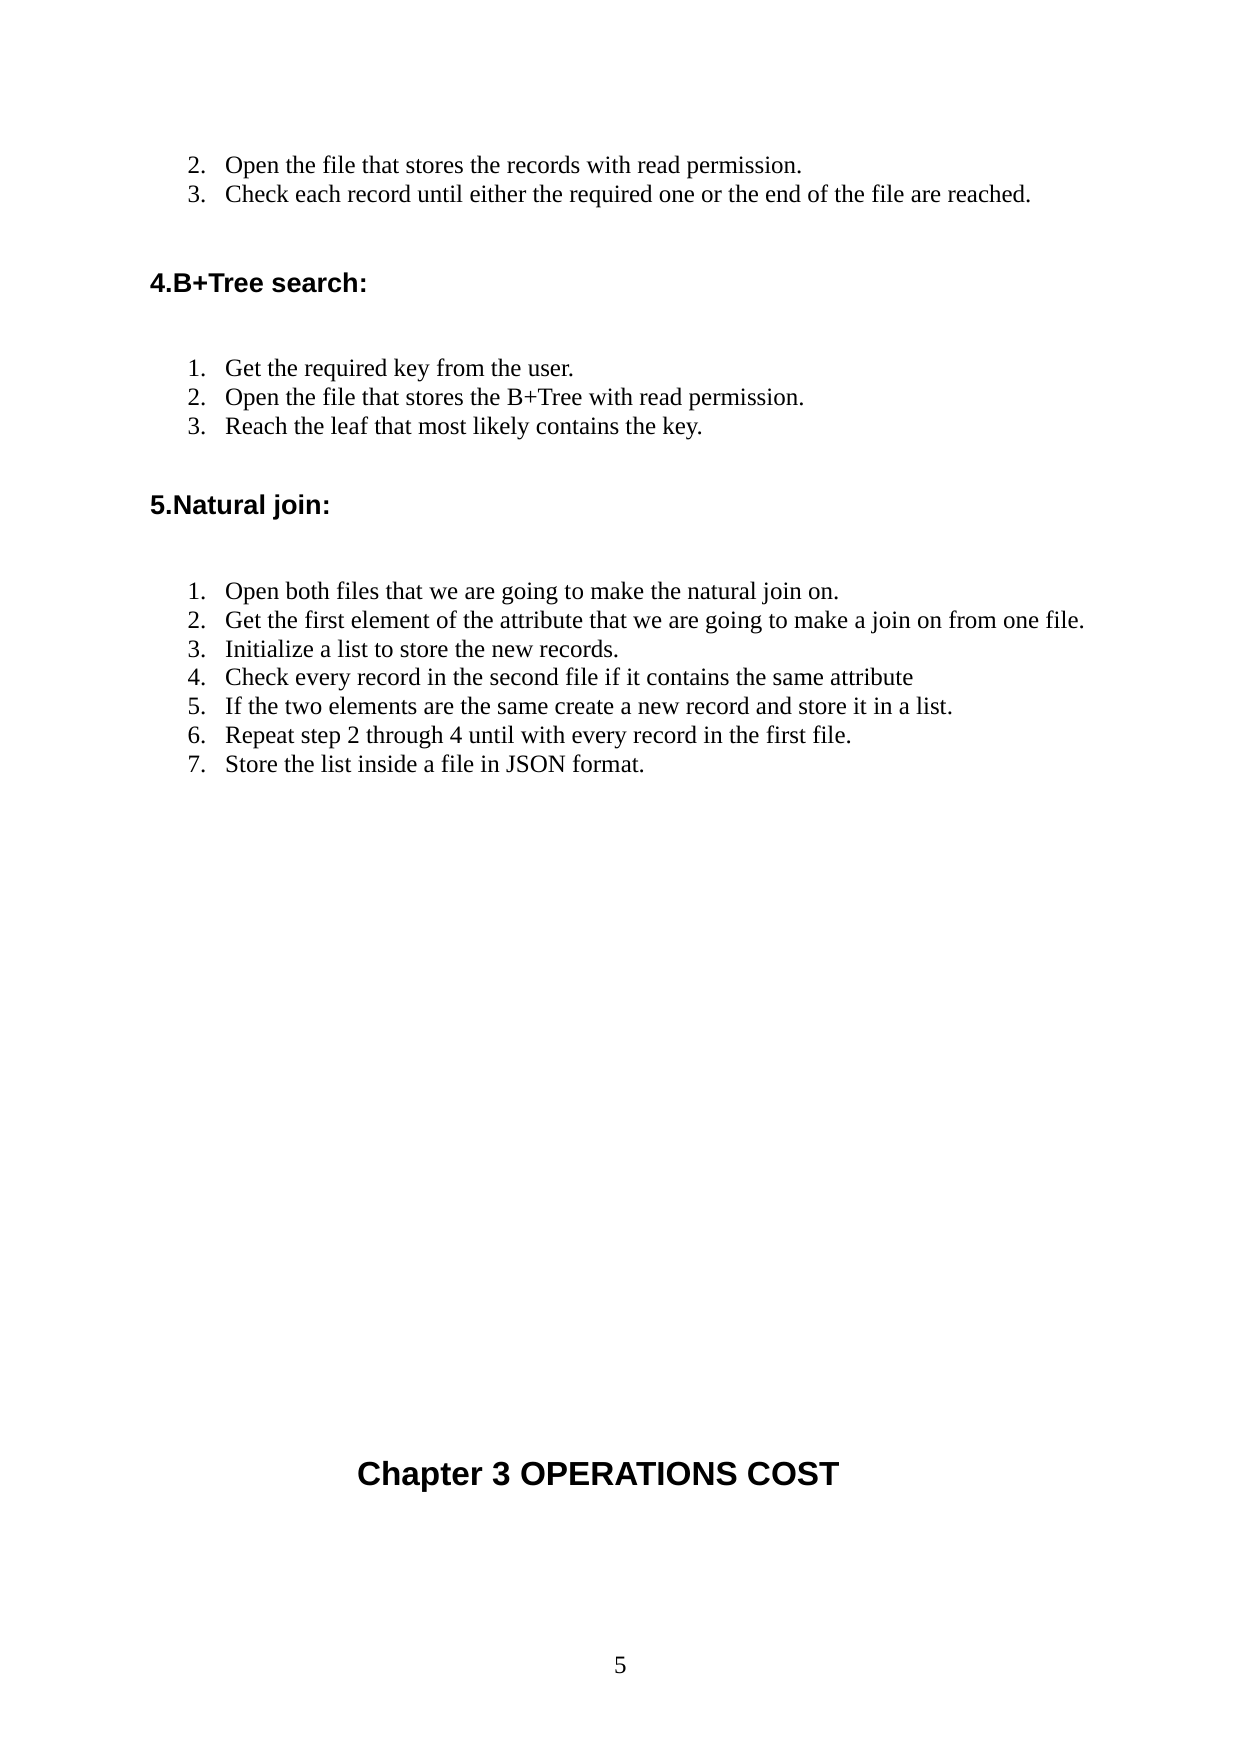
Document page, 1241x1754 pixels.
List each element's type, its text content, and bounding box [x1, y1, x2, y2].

subtitle B+Tree search: [150, 267, 1090, 298]
list Check every record in the second file if it contains the same attribute [187, 662, 1090, 691]
subtitle OPERATIONS COST [150, 1454, 1090, 1493]
subtitle Natural join: [150, 489, 1090, 521]
list If the two elements are the same create a new record and store it in a list. [187, 691, 1090, 720]
list Repeat step 2 through 4 until with every record in the first file. [187, 720, 1090, 749]
list Reach the leaf that most likely contains the key. [187, 411, 1090, 440]
list Open the file that stores the records with read permission. [187, 150, 1090, 179]
list Get the first element of the attribute that we are going to make a join on from one file. [187, 605, 1090, 634]
list Initialize a list to store the new records. [187, 634, 1090, 662]
list Open both files that we are going to make the natural join on. [187, 576, 1090, 605]
list Get the required key from the user. [187, 353, 1090, 382]
list Store the list inside a file in JSON format. [187, 749, 1090, 777]
list Check each record until either the required one or the end of the file are reached. [187, 179, 1090, 207]
list Open the file that stores the B+Tree with read permission. [187, 382, 1090, 411]
